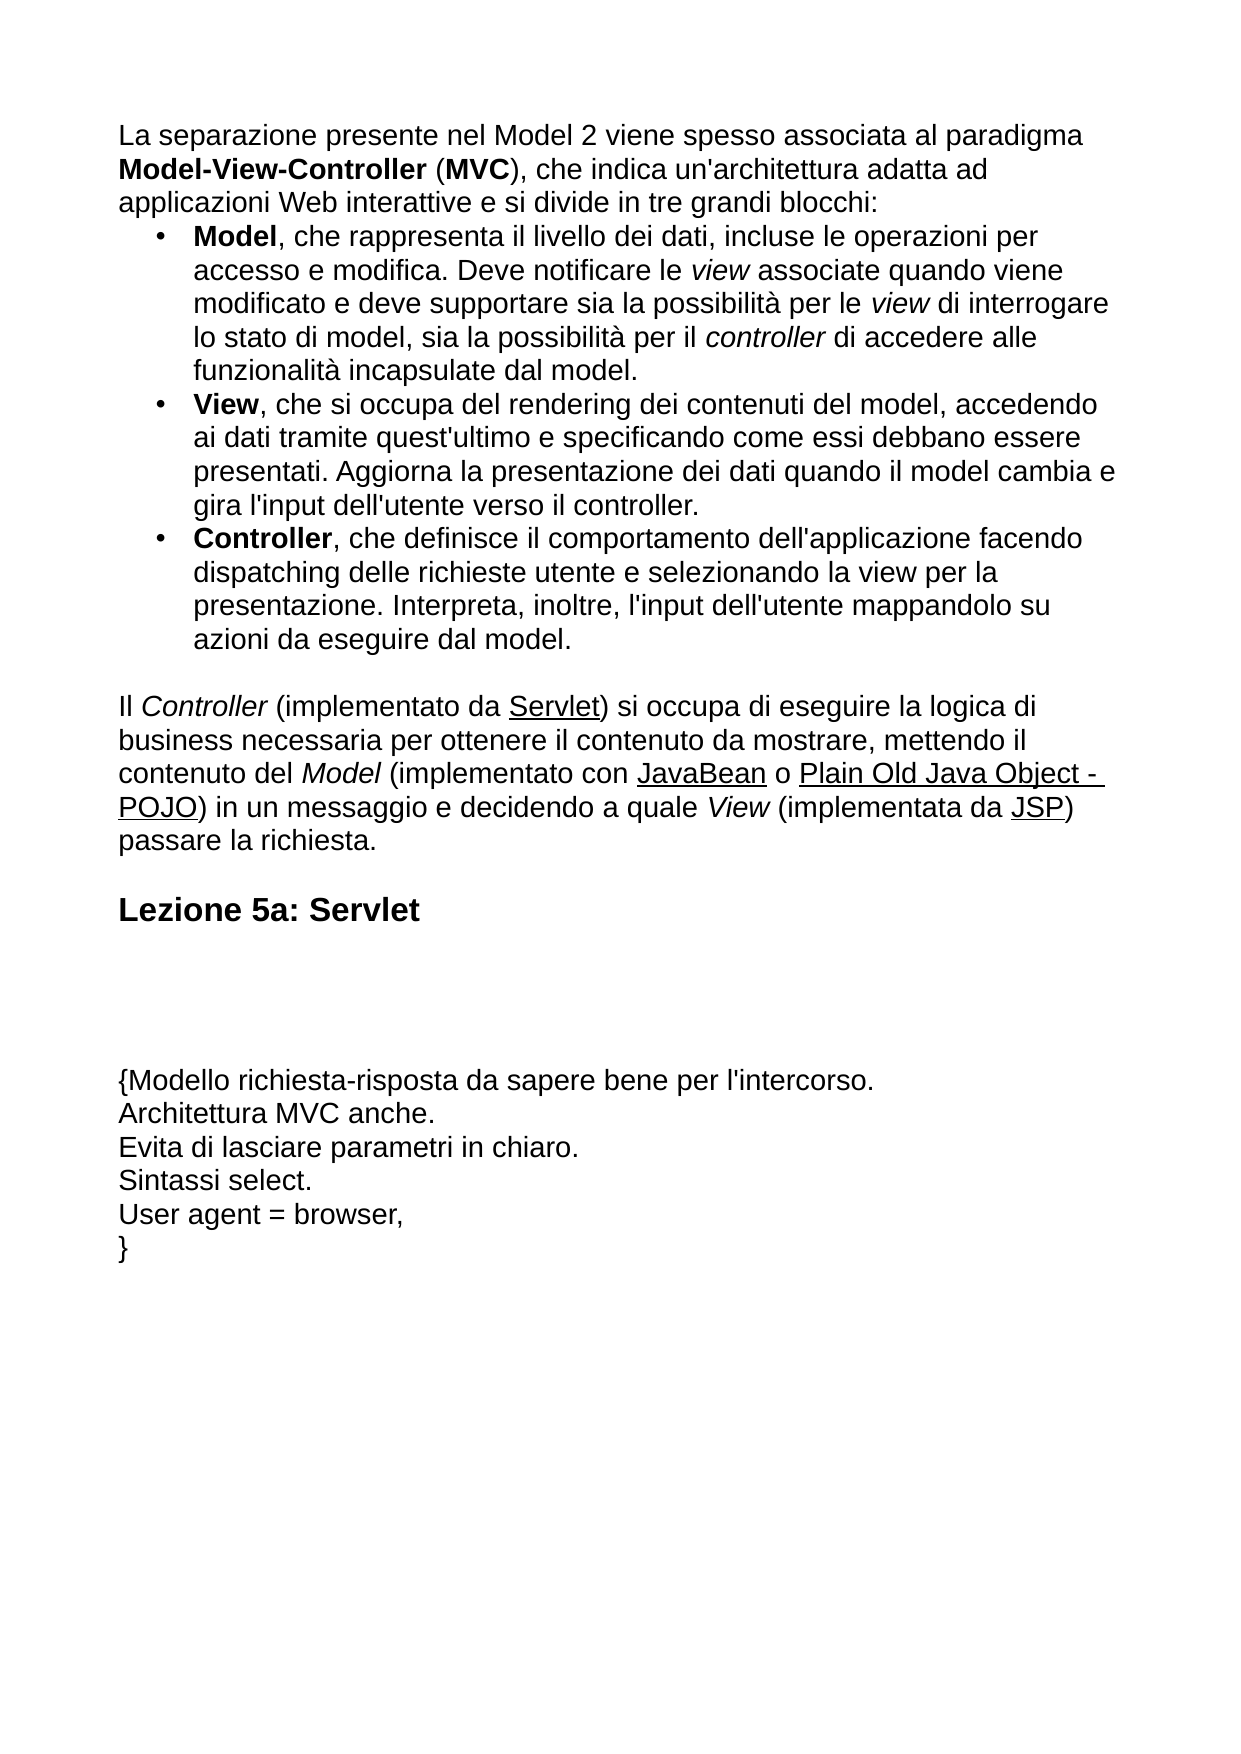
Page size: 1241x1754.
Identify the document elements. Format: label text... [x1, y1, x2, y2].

text } [118, 1231, 1122, 1264]
text Sintassi select. [118, 1163, 1122, 1197]
text Evita di lasciare parametri in chiaro. [118, 1130, 1122, 1163]
list Controller, che definisce il comportamento dell'applicazione facendo dispatching delle richieste utente e selezionando la view per la presentazione. Interpreta, inoltre, l'input dell'utente mappandolo su azioni da eseguire dal model. [156, 521, 1122, 655]
list Model, che rappresenta il livello dei dati, incluse le operazioni per accesso e modifica. Deve notificare le view associate quando viene modificato e deve supportare sia la possibilità per le view di interrogare lo stato di model, sia la possibilità per il controller di accedere alle funzionalità incapsulate dal model. [156, 219, 1122, 387]
list View, che si occupa del rendering dei contenuti del model, accedendo ai dati tramite quest'ultimo e specificando come essi debbano essere presentati. Aggiorna la presentazione dei dati quando il model cambia e gira l'input dell'utente verso il controller. [156, 387, 1122, 521]
text Lezione 5a: Servlet [118, 890, 1122, 929]
text La separazione presente nel Model 2 viene spesso associata al paradigma Model-View-Controller (MVC), che indica un'architettura adatta ad applicazioni Web interattive e si divide in tre grandi blocchi: [118, 118, 1122, 219]
text Il Controller (implementato da Servlet) si occupa di eseguire la logica di business necessaria per ottenere il contenuto da mostrare, mettendo il contenuto del Model (implementato con JavaBean o Plain Old Java Object - POJO) in un messaggio e decidendo a quale View (implementata da JSP) passare la richiesta. [118, 689, 1122, 857]
text {Modello richiesta-risposta da sapere bene per l'intercorso. [118, 1063, 1122, 1096]
text Architettura MVC anche. [118, 1096, 1122, 1130]
text User agent = browser, [118, 1197, 1122, 1231]
